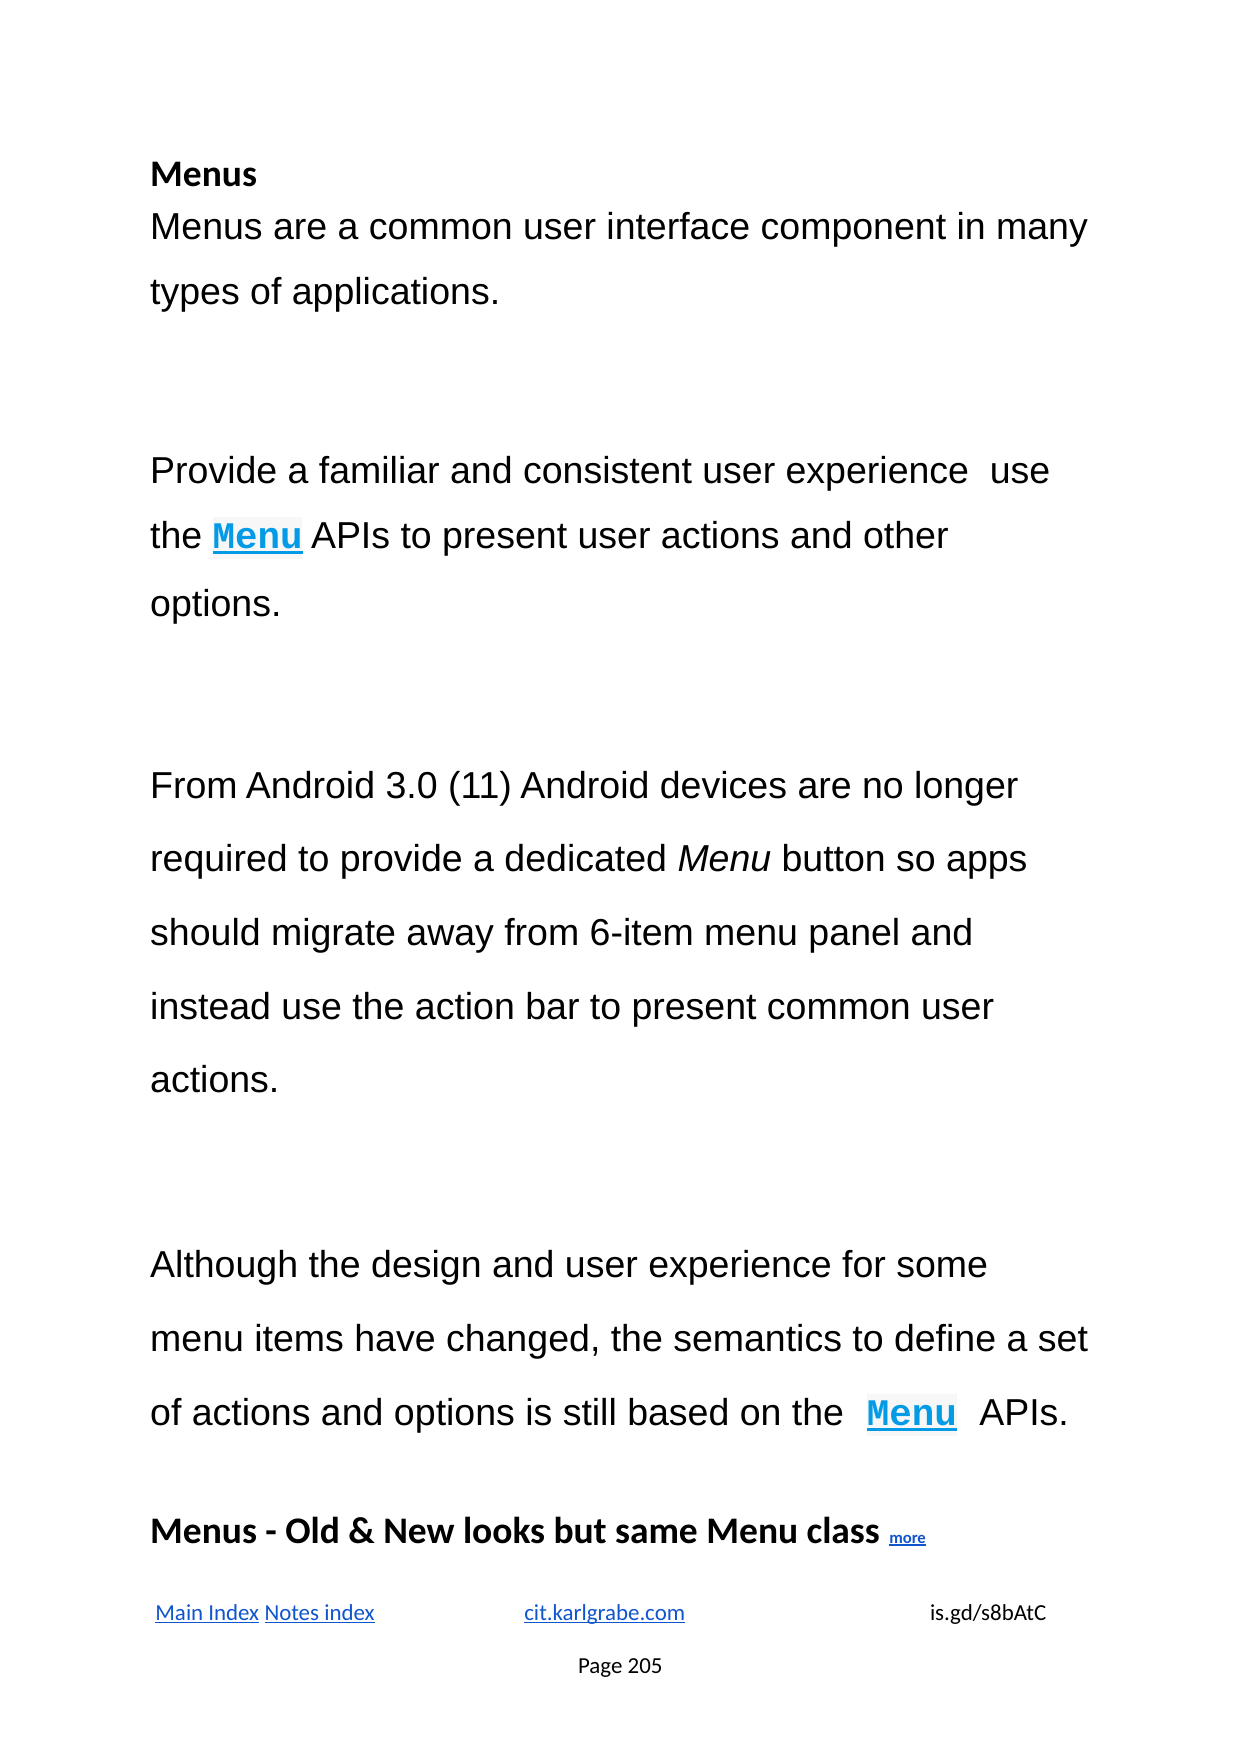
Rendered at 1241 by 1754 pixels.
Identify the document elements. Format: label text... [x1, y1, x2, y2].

text Menus are a common user interface component in many types of applications. [150, 204, 1090, 312]
subtitle Menus - Old & New looks but same Menu class more [150, 1507, 1090, 1552]
text From Android 3.0 (11) Android devices are no longer required to provide a dedicated Menu button so apps should migrate away from 6-item menu panel and instead use the action bar to present common user actions. [150, 763, 1090, 1101]
text Provide a familiar and consistent user experience use the Menu APIs to present user actions and other options. [150, 448, 1090, 624]
subtitle Menus [150, 150, 1090, 196]
text Although the design and user experience for some menu items have changed, the semantics to define a set of actions and options is still based on the Menu APIs. [150, 1242, 1090, 1436]
